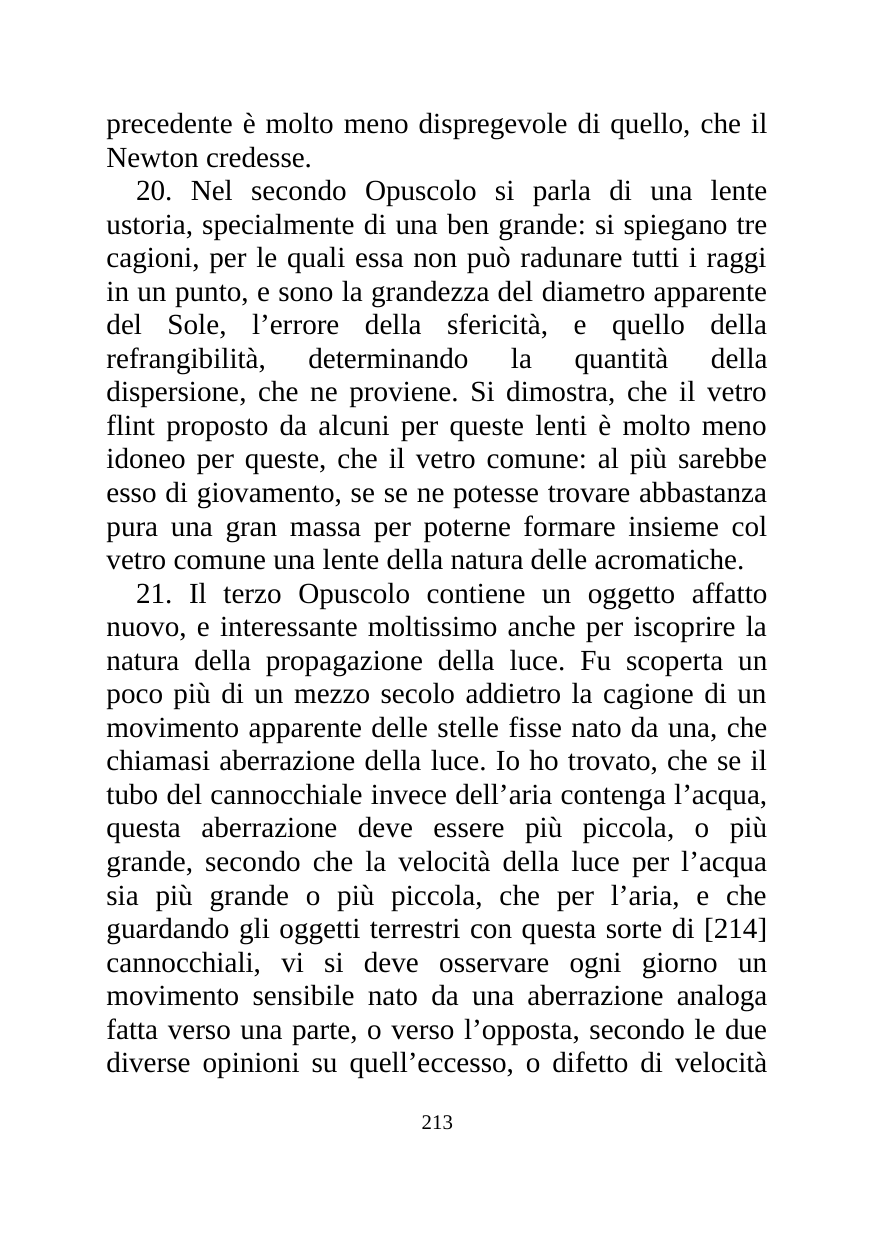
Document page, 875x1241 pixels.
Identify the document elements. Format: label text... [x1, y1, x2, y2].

text 20. Nel secondo Opuscolo si parla di una lente ustoria, specialmente di una ben grande: si spiegano tre cagioni, per le quali essa non può radunare tutti i raggi in un punto, e sono la grandezza del diametro apparente del Sole, l’errore della sfericità, e quello della refrangibilità, determinando la quantità della dispersione, che ne proviene. Si dimostra, che il vetro flint proposto da alcuni per queste lenti è molto meno idoneo per queste, che il vetro comune: al più sarebbe esso di giovamento, se se ne potesse trovare abbastanza pura una gran massa per poterne formare insieme col vetro comune una lente della natura delle acromatiche. [106, 173, 768, 576]
text precedente è molto meno dispregevole di quello, che il Newton credesse. [106, 106, 768, 173]
text 21. Il terzo Opuscolo contiene un oggetto affatto nuovo, e interessante moltissimo anche per iscoprire la natura della propagazione della luce. Fu scoperta un poco più di un mezzo secolo addietro la cagione di un movimento apparente delle stelle fisse nato da una, che chiamasi aberrazione della luce. Io ho trovato, che se il tubo del cannocchiale invece dell’aria contenga l’acqua, questa aberrazione deve essere più piccola, o più grande, secondo che la velocità della luce per l’acqua sia più grande o più piccola, che per l’aria, e che guardando gli oggetti terrestri con questa sorte di [214] cannocchiali, vi si deve osservare ogni giorno un movimento sensibile nato da una aberrazione analoga fatta verso una parte, o verso l’opposta, secondo le due diverse opinioni su quell’eccesso, o difetto di velocità [106, 576, 768, 1079]
